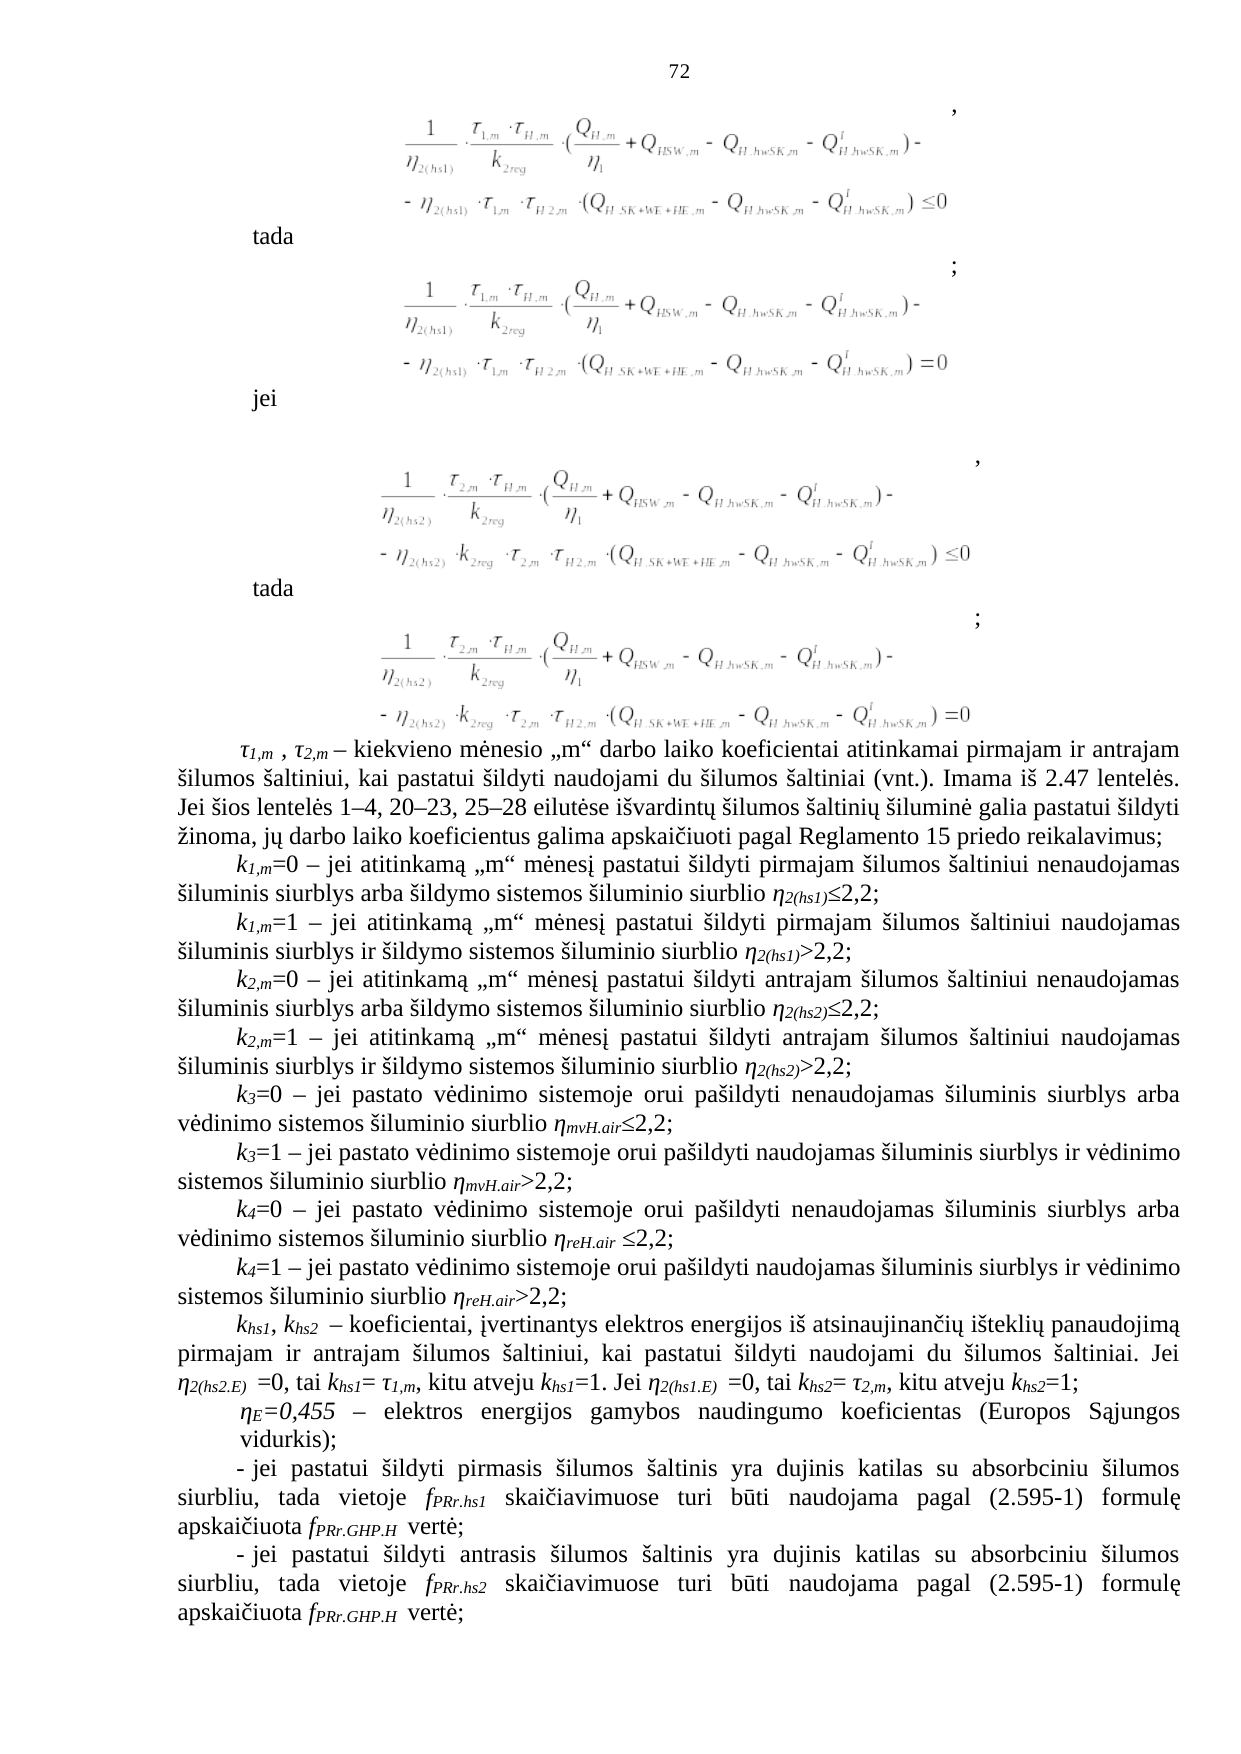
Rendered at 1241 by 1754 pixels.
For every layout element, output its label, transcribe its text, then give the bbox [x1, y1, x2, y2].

text k3=1 – jei pastato vėdinimo sistemoje orui pašildyti naudojamas šiluminis siurblys ir vėdinimo sistemos šiluminio siurblio ηmvH.air>2,2; [177, 1137, 1181, 1194]
text τ1,m , τ2,m – kiekvieno mėnesio „m“ darbo laiko koeficientai atitinkamai pirmajam ir antrajam šilumos šaltiniui, kai pastatui šildyti naudojami du šilumos šaltiniai (vnt.). Imama iš 2.47 lentelės. Jei šios lentelės 1–4, 20–23, 25–28 eilutėse išvardintų šilumos šaltinių šiluminė galia pastatui šildyti žinoma, jų darbo laiko koeficientus galima apskaičiuoti pagal Reglamento 15 priedo reikalavimus; [177, 734, 1181, 849]
text , [177, 89, 1181, 221]
text ; [177, 602, 1181, 734]
text k4=0 – jei pastato vėdinimo sistemoje orui pašildyti nenaudojamas šiluminis siurblys arba vėdinimo sistemos šiluminio siurblio ηreH.air ≤2,2; [177, 1194, 1181, 1252]
text khs1, khs2 – koeficientai, įvertinantys elektros energijos iš atsinaujinančių išteklių panaudojimą pirmajam ir antrajam šilumos šaltiniui, kai pastatui šildyti naudojami du šilumos šaltiniai. Jei η2(hs2.E) =0, tai khs1= τ1,m, kitu atveju khs1=1. Jei η2(hs1.E) =0, tai khs2= τ2,m, kitu atveju khs2=1; [177, 1309, 1181, 1396]
text k4=1 – jei pastato vėdinimo sistemoje orui pašildyti naudojamas šiluminis siurblys ir vėdinimo sistemos šiluminio siurblio ηreH.air>2,2; [177, 1252, 1181, 1309]
text ηE=0,455 – elektros energijos gamybos naudingumo koeficientas (Europos Sąjungos vidurkis); [240, 1396, 1181, 1453]
text k1,m=1 – jei atitinkamą „m“ mėnesį pastatui šildyti pirmajam šilumos šaltiniui naudojamas šiluminis siurblys ir šildymo sistemos šiluminio siurblio η2(hs1)>2,2; [177, 907, 1181, 964]
text k1,m=0 – jei atitinkamą „m“ mėnesį pastatui šildyti pirmajam šilumos šaltiniui nenaudojamas šiluminis siurblys arba šildymo sistemos šiluminio siurblio η2(hs1)≤2,2; [177, 849, 1181, 907]
text tada [177, 573, 1181, 602]
text - jei pastatui šildyti antrasis šilumos šaltinis yra dujinis katilas su absorbciniu šilumos siurbliu, tada vietoje fPRr.hs2 skaičiavimuose turi būti naudojama pagal (2.595-1) formulę apskaičiuota fPRr.GHP.H vertė; [177, 1539, 1181, 1626]
text - jei pastatui šildyti pirmasis šilumos šaltinis yra dujinis katilas su absorbciniu šilumos siurbliu, tada vietoje fPRr.hs1 skaičiavimuose turi būti naudojama pagal (2.595-1) formulę apskaičiuota fPRr.GHP.H vertė; [177, 1453, 1181, 1539]
text tada [177, 221, 1181, 250]
text , [177, 440, 1181, 573]
text jei [177, 383, 1181, 412]
text k3=0 – jei pastato vėdinimo sistemoje orui pašildyti nenaudojamas šiluminis siurblys arba vėdinimo sistemos šiluminio siurblio ηmvH.air≤2,2; [177, 1079, 1181, 1137]
text k2,m=1 – jei atitinkamą „m“ mėnesį pastatui šildyti antrajam šilumos šaltiniui naudojamas šiluminis siurblys ir šildymo sistemos šiluminio siurblio η2(hs2)>2,2; [177, 1022, 1181, 1079]
text ; [177, 250, 1181, 383]
text k2,m=0 – jei atitinkamą „m“ mėnesį pastatui šildyti antrajam šilumos šaltiniui nenaudojamas šiluminis siurblys arba šildymo sistemos šiluminio siurblio η2(hs2)≤2,2; [177, 964, 1181, 1022]
